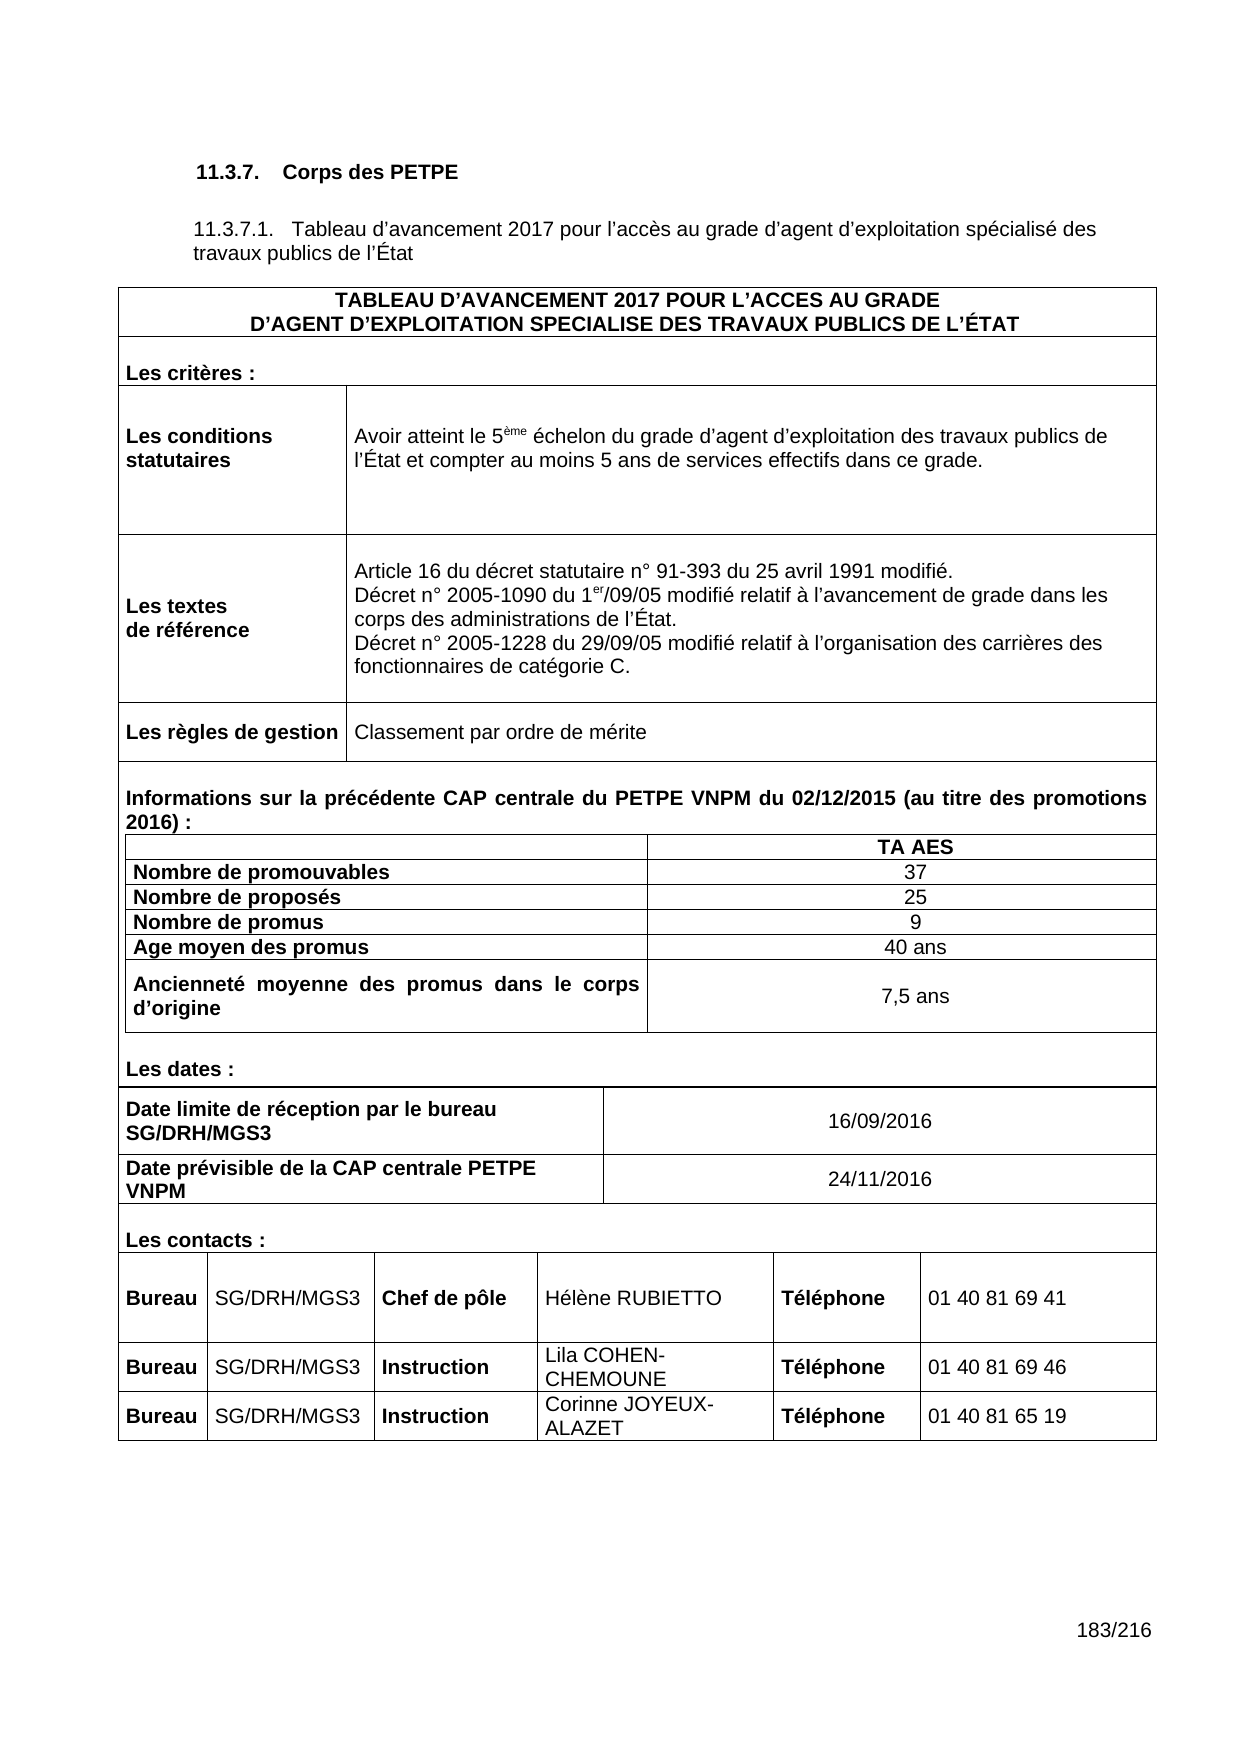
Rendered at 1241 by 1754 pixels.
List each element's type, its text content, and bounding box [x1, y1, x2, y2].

table_cell Instruction [375, 1392, 537, 1440]
table_cell Les contacts : [119, 1204, 1156, 1252]
table_cell Age moyen des promus [126, 935, 647, 959]
table_cell Bureau [119, 1253, 207, 1342]
table_cell 7,5 ans [648, 960, 1156, 1032]
table_cell Hélène RUBIETTO [538, 1253, 773, 1342]
table_cell Les conditions statutaires [119, 386, 346, 533]
table_cell Les textes de référence [119, 535, 346, 702]
table_cell Les règles de gestion [119, 703, 346, 761]
table_cell 40 ans [648, 935, 1156, 959]
table_cell Lila COHEN-CHEMOUNE [538, 1343, 773, 1391]
table_cell Bureau [119, 1392, 207, 1440]
table_cell Ancienneté moyenne des promus dans le corps d’origine [126, 960, 647, 1032]
table_cell Nombre de promouvables [126, 860, 647, 884]
table_cell 37 [648, 860, 1156, 884]
table_cell Chef de pôle [375, 1253, 537, 1342]
table_header TABLEAU D’AVANCEMENT 2017 POUR L’ACCES AU GRADE D’AGENT D’EXPLOITATION SPECIALISE DES TRAVAUX PUBLICS DE L’éTAT [119, 288, 1156, 336]
table_cell 01 40 81 69 41 [921, 1253, 1156, 1342]
table_cell Téléphone [774, 1392, 920, 1440]
table_cell 25 [648, 885, 1156, 909]
table_cell 16/09/2016 [604, 1088, 1156, 1154]
table_cell Téléphone [774, 1343, 920, 1391]
subtitle Corps des PETPE [121, 160, 1152, 184]
table_cell Nombre de proposés [126, 885, 647, 909]
table_cell SG/DRH/MGS3 [208, 1343, 374, 1391]
table_cell Date limite de réception par le bureau SG/DRH/MGS3 [119, 1088, 603, 1154]
table_cell Article 16 du décret statutaire n° 91-393 du 25 avril 1991 modifié. Décret n° 2005-1090 du 1er/09/05 modifié relatif à l’avancement de grade dans les corps des administrations de l’état. Décret n° 2005-1228 du 29/09/05 modifié relatif à l’organisation des carrières des fonctionnaires de catégorie C. [347, 535, 1156, 702]
table_cell Téléphone [774, 1253, 920, 1342]
table_cell Avoir atteint le 5ème échelon du grade d’agent d’exploitation des travaux publics de l’état et compter au moins 5 ans de services effectifs dans ce grade. [347, 386, 1156, 533]
table_header [126, 835, 647, 859]
table_cell Les critères : [119, 337, 1156, 384]
table_cell Nombre de promus [126, 910, 647, 934]
table_cell Bureau [119, 1343, 207, 1391]
table_cell 9 [648, 910, 1156, 934]
table_cell SG/DRH/MGS3 [208, 1392, 374, 1440]
table_header TA AES [648, 835, 1156, 859]
subtitle Tableau d’avancement 2017 pour l’accès au grade d’agent d’exploitation spécialisé des travaux publics de l’état [118, 217, 1152, 265]
table_cell 24/11/2016 [604, 1155, 1156, 1203]
table_cell Instruction [375, 1343, 537, 1391]
table_cell SG/DRH/MGS3 [208, 1253, 374, 1342]
table_cell Date prévisible de la CAP centrale PETPE VNPM [119, 1155, 603, 1203]
table_cell Informations sur la précédente CAP centrale du PETPE VNPM du 02/12/2015 (au titre des promotions 2016) : Les dates : [119, 762, 1156, 1086]
table_cell 01 40 81 65 19 [921, 1392, 1156, 1440]
table_cell 01 40 81 69 46 [921, 1343, 1156, 1391]
table_cell Classement par ordre de mérite [347, 703, 1156, 761]
